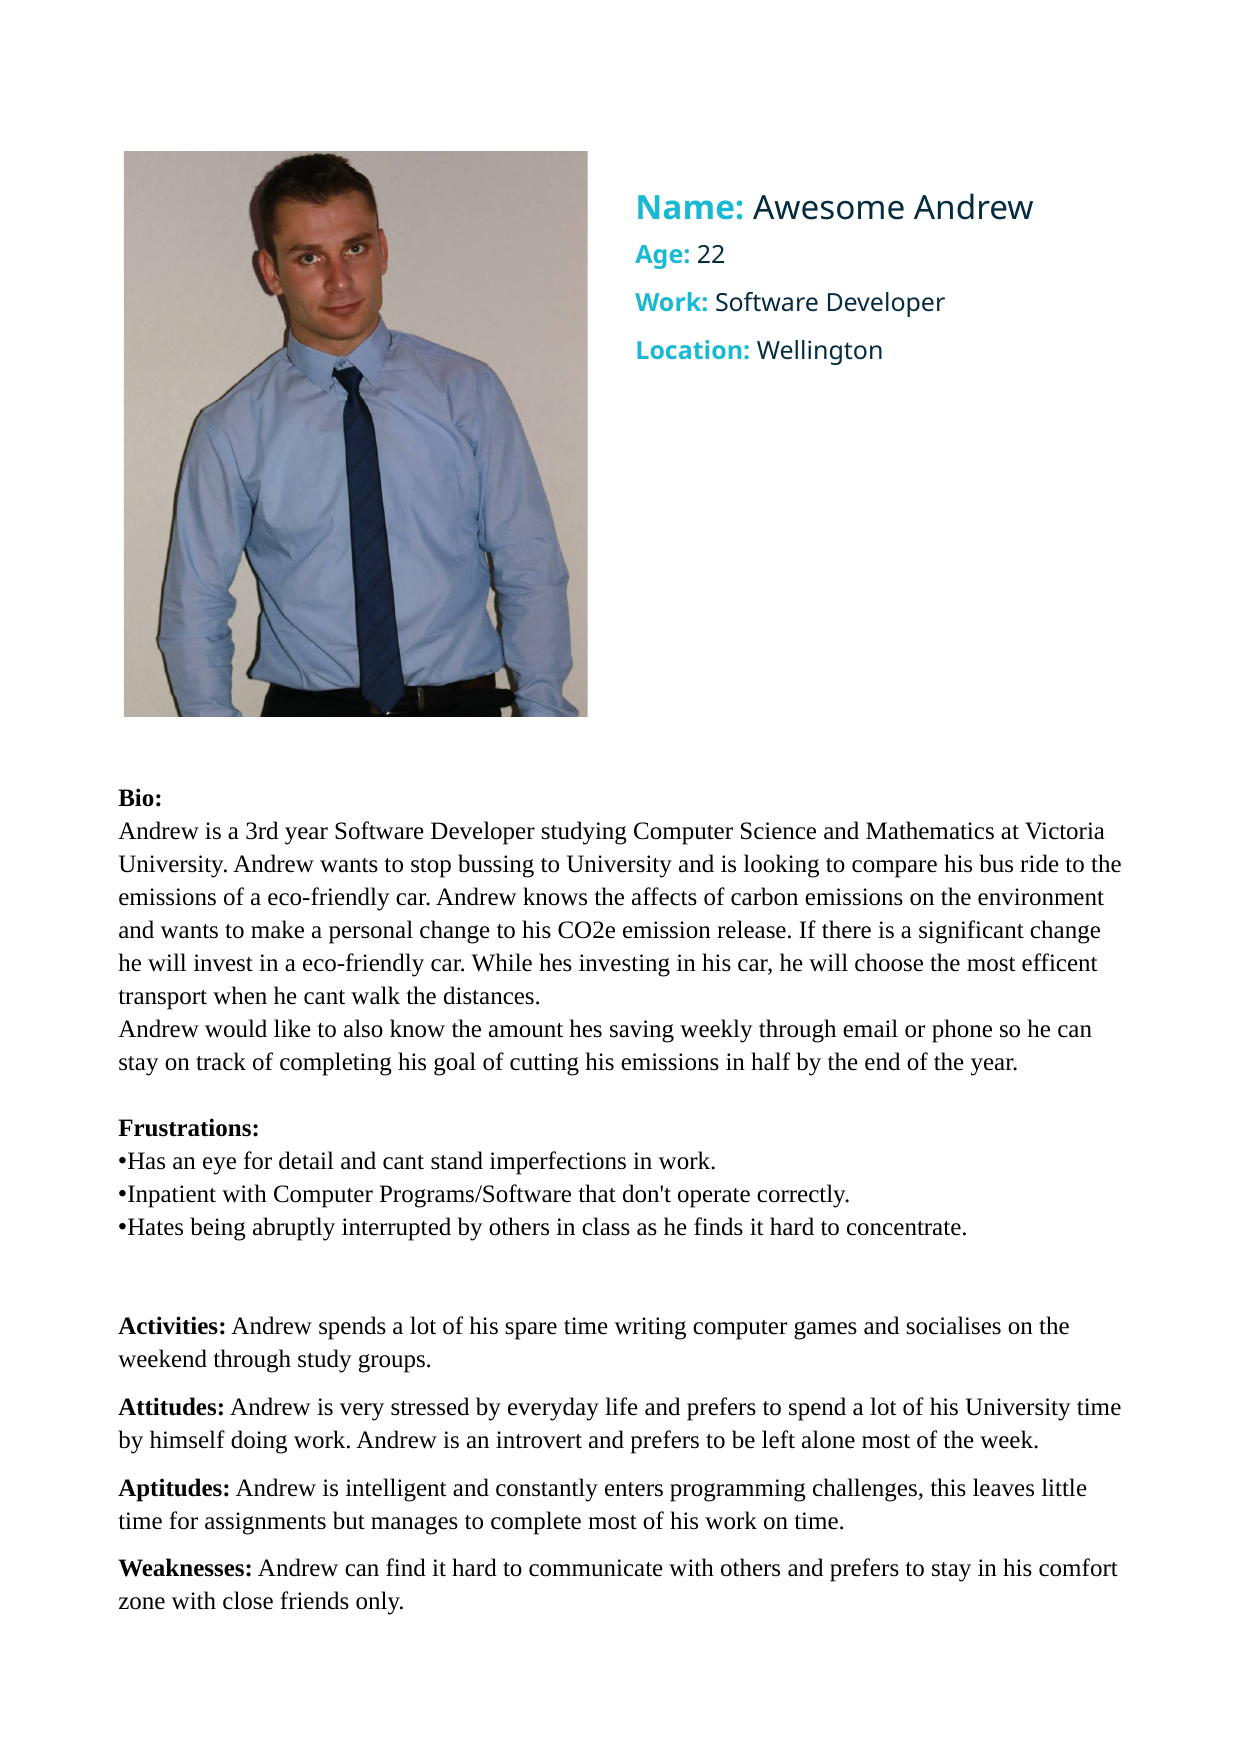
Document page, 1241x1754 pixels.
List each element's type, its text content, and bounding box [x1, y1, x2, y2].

picture [123, 151, 588, 717]
list Andrew is a 3rd year Software Developer studying Computer Science and Mathematics at Victoria University. Andrew wants to stop bussing to University and is looking to compare his bus ride to the emissions of a eco-friendly car. Andrew knows the affects of carbon emissions on the environment and wants to make a personal change to his CO2e emission release. If there is a significant change he will invest in a eco-friendly car. While hes investing in his car, he will choose the most efficent transport when he cant walk the distances. [118, 816, 1122, 1010]
list Andrew would like to also know the amount hes saving weekly through email or phone so he can stay on track of completing his goal of cutting his emissions in half by the end of the year. [118, 1014, 1122, 1076]
text Weaknesses: Andrew can find it hard to communicate with others and prefers to stay in his comfort zone with close friends only. [118, 1553, 1122, 1615]
list Inpatient with Computer Programs/Software that don't operate correctly. [118, 1179, 1122, 1208]
text Frustrations: [118, 1113, 1122, 1142]
text Aptitudes: Andrew is intelligent and constantly enters programming challenges, this leaves little time for assignments but manages to complete most of his work on time. [118, 1473, 1122, 1534]
list Bio: [118, 783, 1122, 812]
list Has an eye for detail and cant stand imperfections in work. [118, 1146, 1122, 1175]
text Age: 22 Work: Software Developer Location: Wellington [588, 236, 1122, 367]
text Activities: Andrew spends a lot of his spare time writing computer games and socialises on the weekend through study groups. [118, 1311, 1122, 1373]
list Hates being abruptly interrupted by others in class as he finds it hard to concentrate. [118, 1212, 1122, 1241]
text Name: Awesome Andrew [588, 184, 1122, 229]
text Attitudes: Andrew is very stressed by everyday life and prefers to spend a lot of his University time by himself doing work. Andrew is an introvert and prefers to be left alone most of the week. [118, 1392, 1122, 1454]
